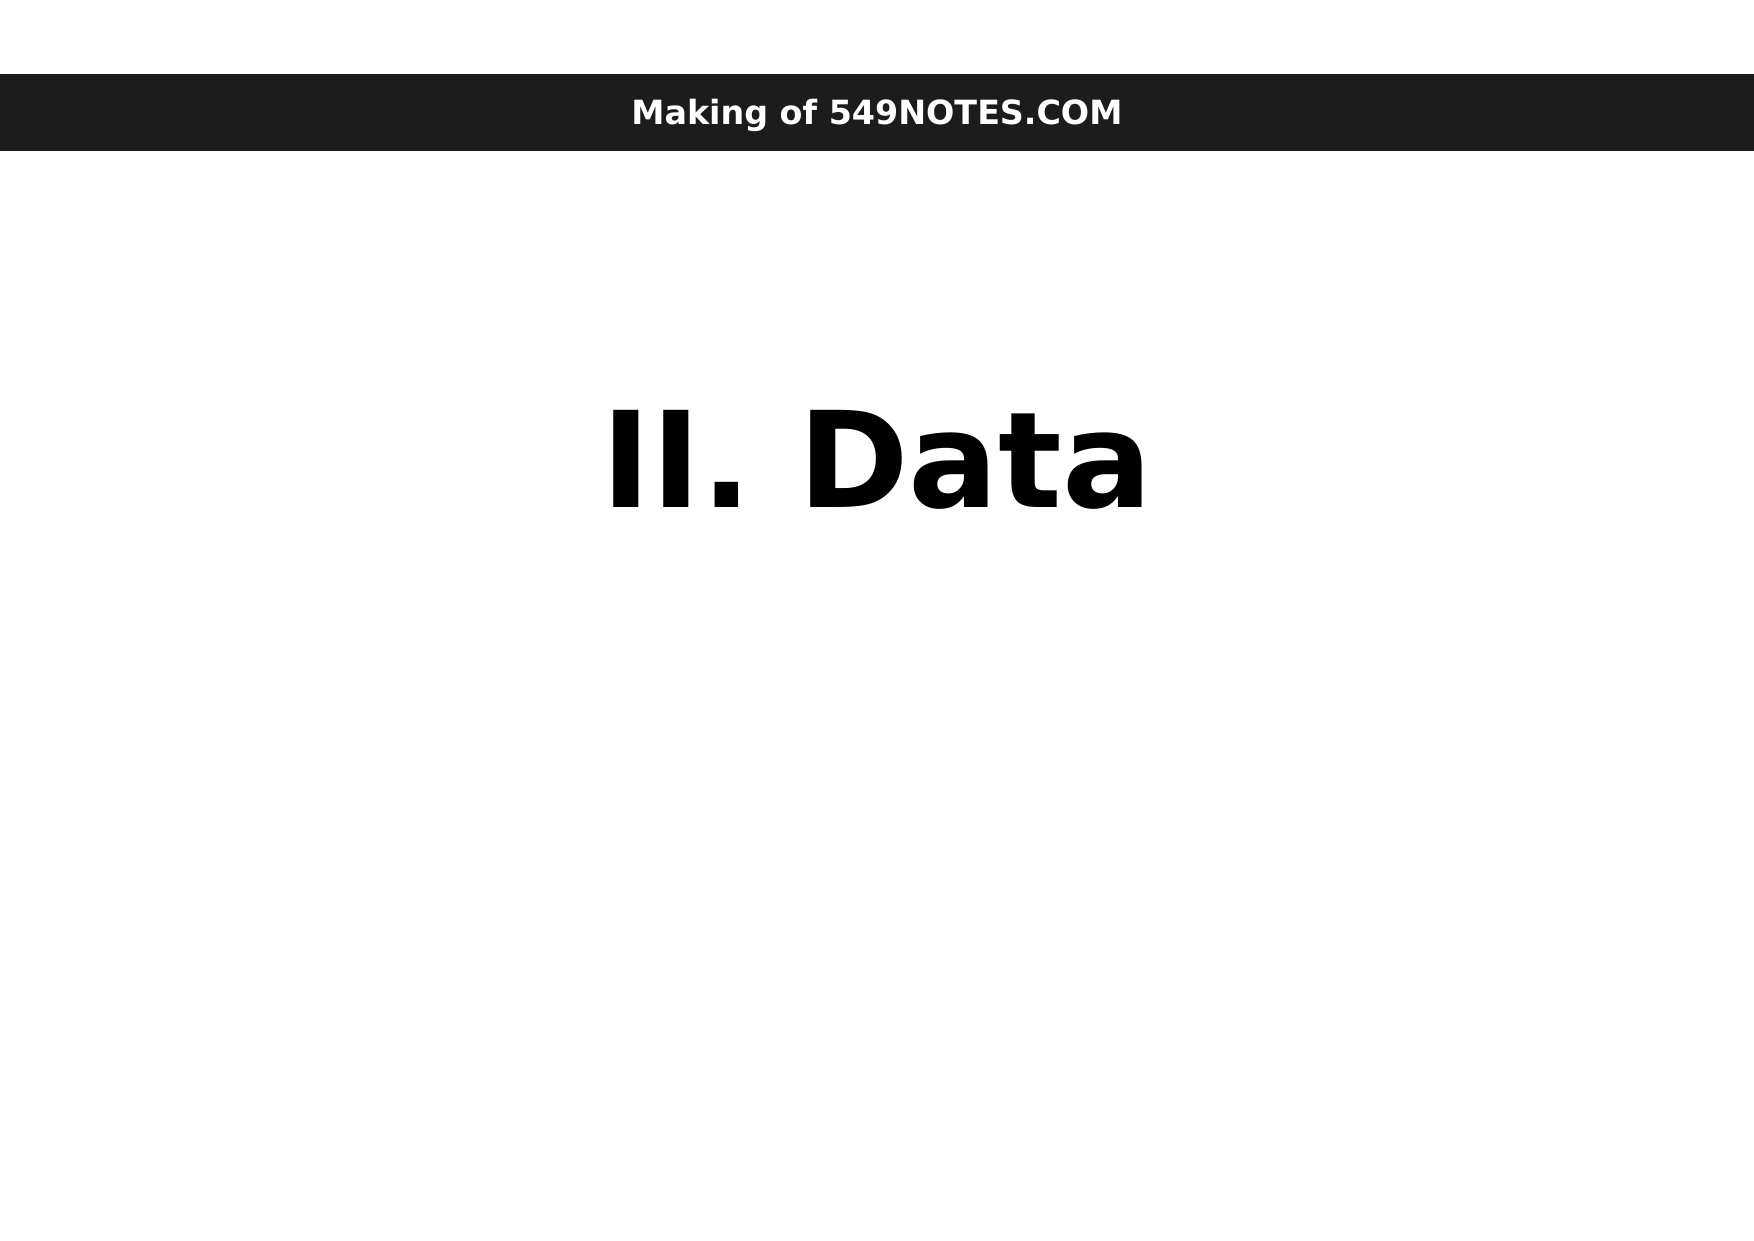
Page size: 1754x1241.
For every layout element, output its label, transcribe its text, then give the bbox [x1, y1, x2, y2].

text II. Data [0, 384, 1754, 539]
